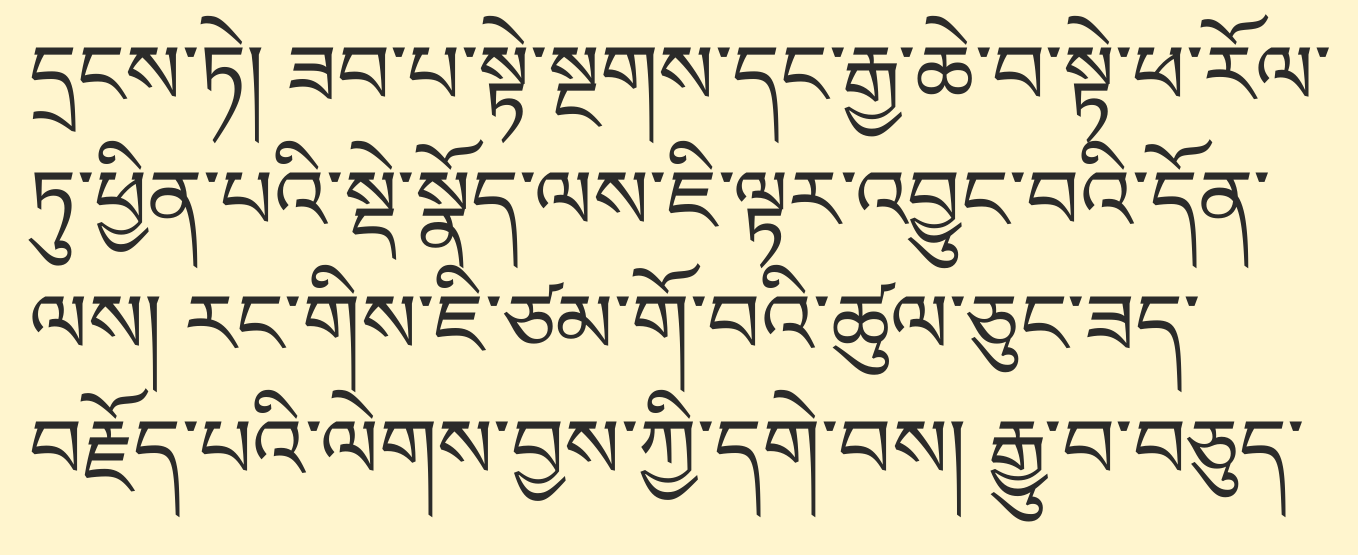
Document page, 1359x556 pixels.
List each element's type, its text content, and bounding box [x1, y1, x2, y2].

text དྲངས་ཏེ། ཟབ་པ་སྟེ་སྔགས་དང་རྒྱ་ཆེ་བ་སྟེ་ཕ་རོལ་ཏུ་ཕྱིན་པའི་སྡེ་སྣོད་ལས་ཇི་ལྟར་འབྱུང་བའི་དོན་ལས། རང་གིས་ཇི་ཙམ་གོ་བའི་ཚུལ་ཅུང་ཟད་བརྗོད་པའི་ལེགས་བྱས་ཀྱི་དགེ་བས། རྒྱུ་བ་བཅུད་ [29, 29, 1346, 513]
